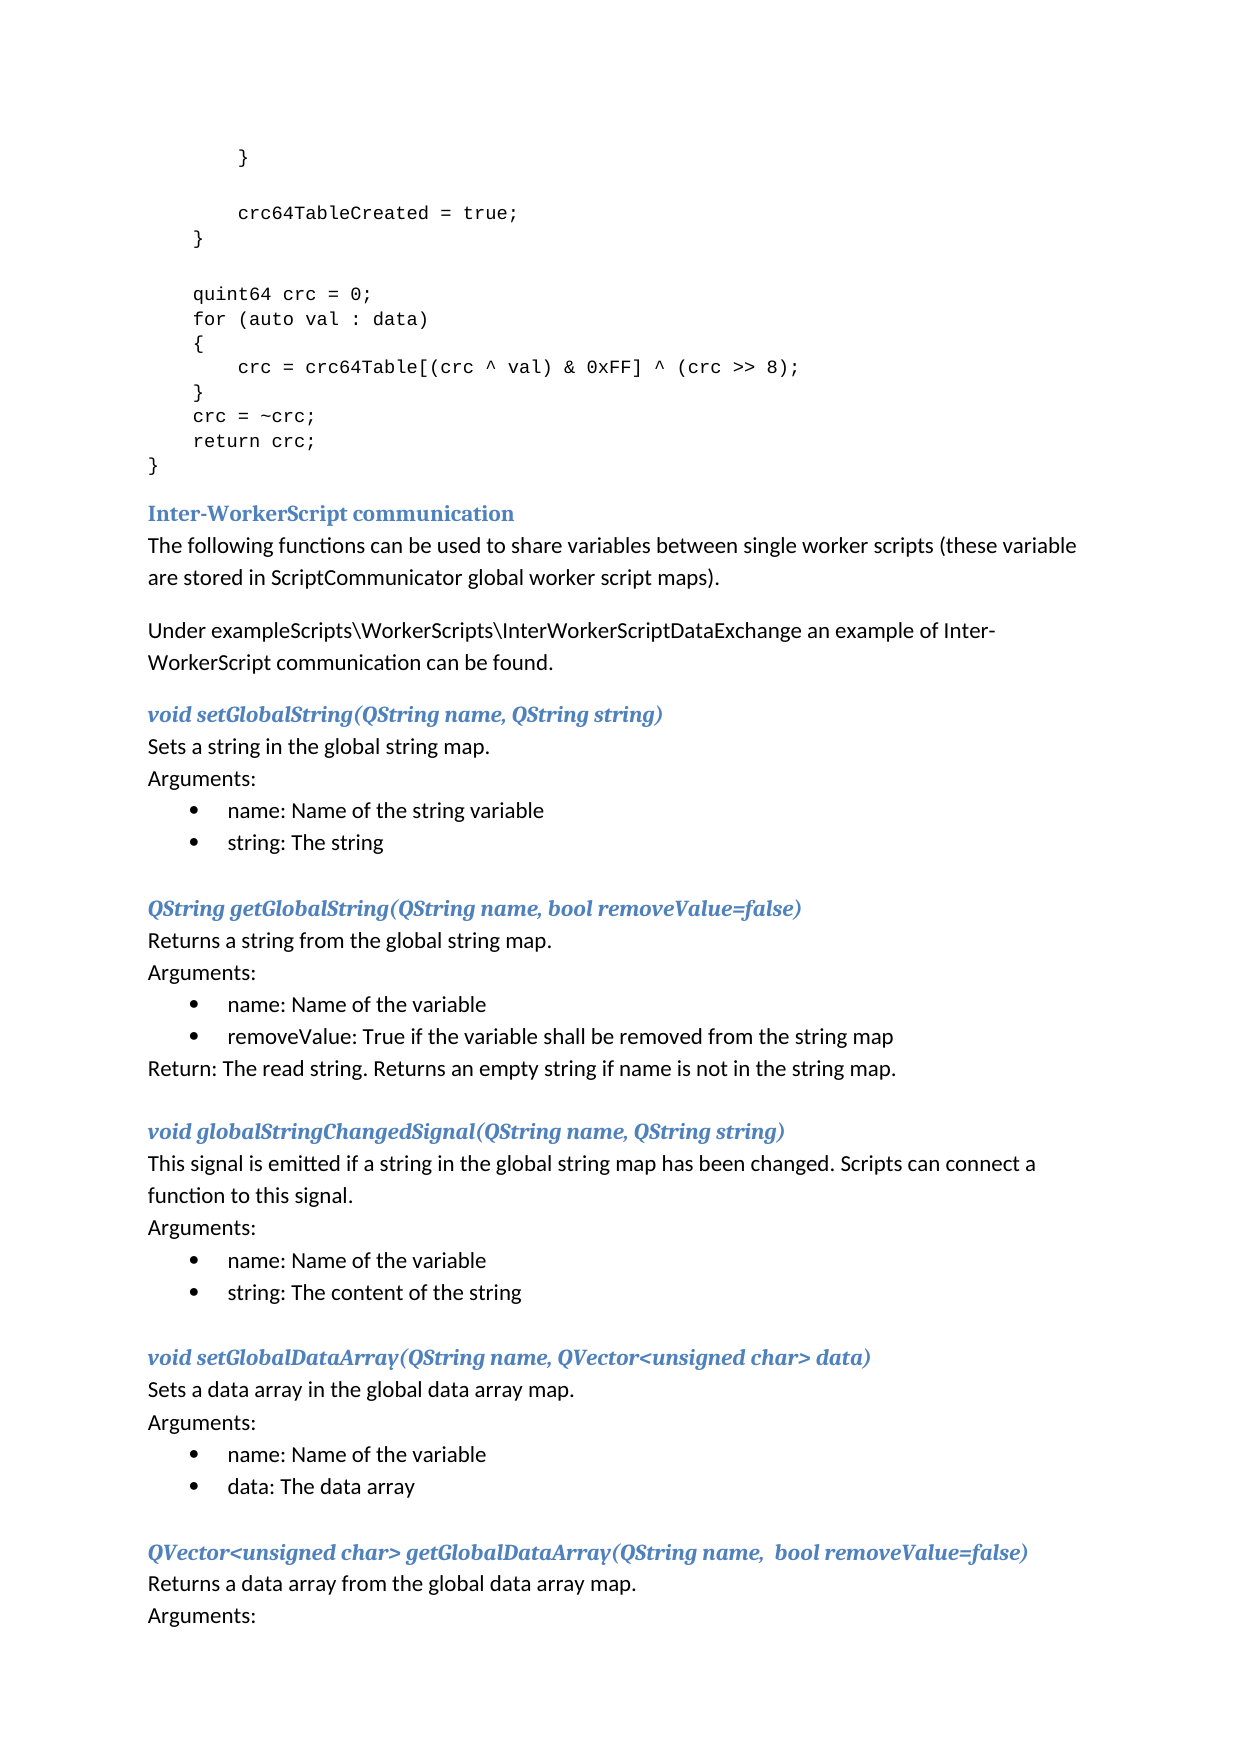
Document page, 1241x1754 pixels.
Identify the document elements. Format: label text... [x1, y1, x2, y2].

subtitle QVector<unsigned char> getGlobalDataArray(QString name, bool removeValue=false) [148, 1539, 1093, 1566]
text The following functions can be used to share variables between single worker scripts (these variable are stored in ScriptCommunicator global worker script maps). [148, 531, 1093, 591]
text Returns a string from the global string map. [148, 926, 1093, 954]
text return crc; [148, 431, 1093, 453]
text Sets a string in the global string map. [148, 732, 1093, 760]
text Arguments: [148, 1408, 1093, 1436]
list string: The content of the string [190, 1278, 1093, 1306]
subtitle void globalStringChangedSignal(QString name, QString string) [148, 1119, 1093, 1145]
list removeValue: True if the variable shall be removed from the string map [190, 1022, 1093, 1050]
list name: Name of the variable [190, 990, 1093, 1018]
text for (auto val : data) [148, 309, 1093, 331]
text Arguments: [148, 764, 1093, 792]
text Under exampleScripts\WorkerScripts\InterWorkerScriptDataExchange an example of Inter-WorkerScript communication can be found. [148, 616, 1093, 677]
list name: Name of the string variable [190, 796, 1093, 824]
text Returns a data array from the global data array map. [148, 1569, 1093, 1597]
list name: Name of the variable [190, 1440, 1093, 1468]
text Arguments: [148, 958, 1093, 986]
text } [148, 148, 1093, 169]
list name: Name of the variable [190, 1246, 1093, 1274]
list data: The data array [190, 1472, 1093, 1500]
text crc = crc64Table[(crc ^ val) & 0xFF] ^ (crc >> 8); [148, 358, 1093, 379]
subtitle Inter-WorkerScript communication [148, 501, 1093, 527]
text quint64 crc = 0; [148, 285, 1093, 306]
text { [148, 334, 1093, 355]
text Arguments: [148, 1213, 1093, 1242]
text crc64TableCreated = true; [148, 204, 1093, 225]
text Sets a data array in the global data array map. [148, 1375, 1093, 1403]
text Arguments: [148, 1602, 1093, 1630]
list string: The string [190, 828, 1093, 856]
list Return: The read string. Returns an empty string if name is not in the string map. [148, 1054, 1093, 1083]
text } [148, 456, 1093, 477]
text } [148, 228, 1093, 250]
text This signal is emitted if a string in the global string map has been changed. Scripts can connect a function to this signal. [148, 1149, 1093, 1209]
text } [148, 383, 1093, 404]
subtitle QString getGlobalString(QString name, bool removeValue=false) [148, 896, 1093, 922]
text crc = ~crc; [148, 407, 1093, 428]
subtitle void setGlobalString(QString name, QString string) [148, 702, 1093, 728]
subtitle void setGlobalDataArray(QString name, QVector<unsigned char> data) [148, 1345, 1093, 1372]
